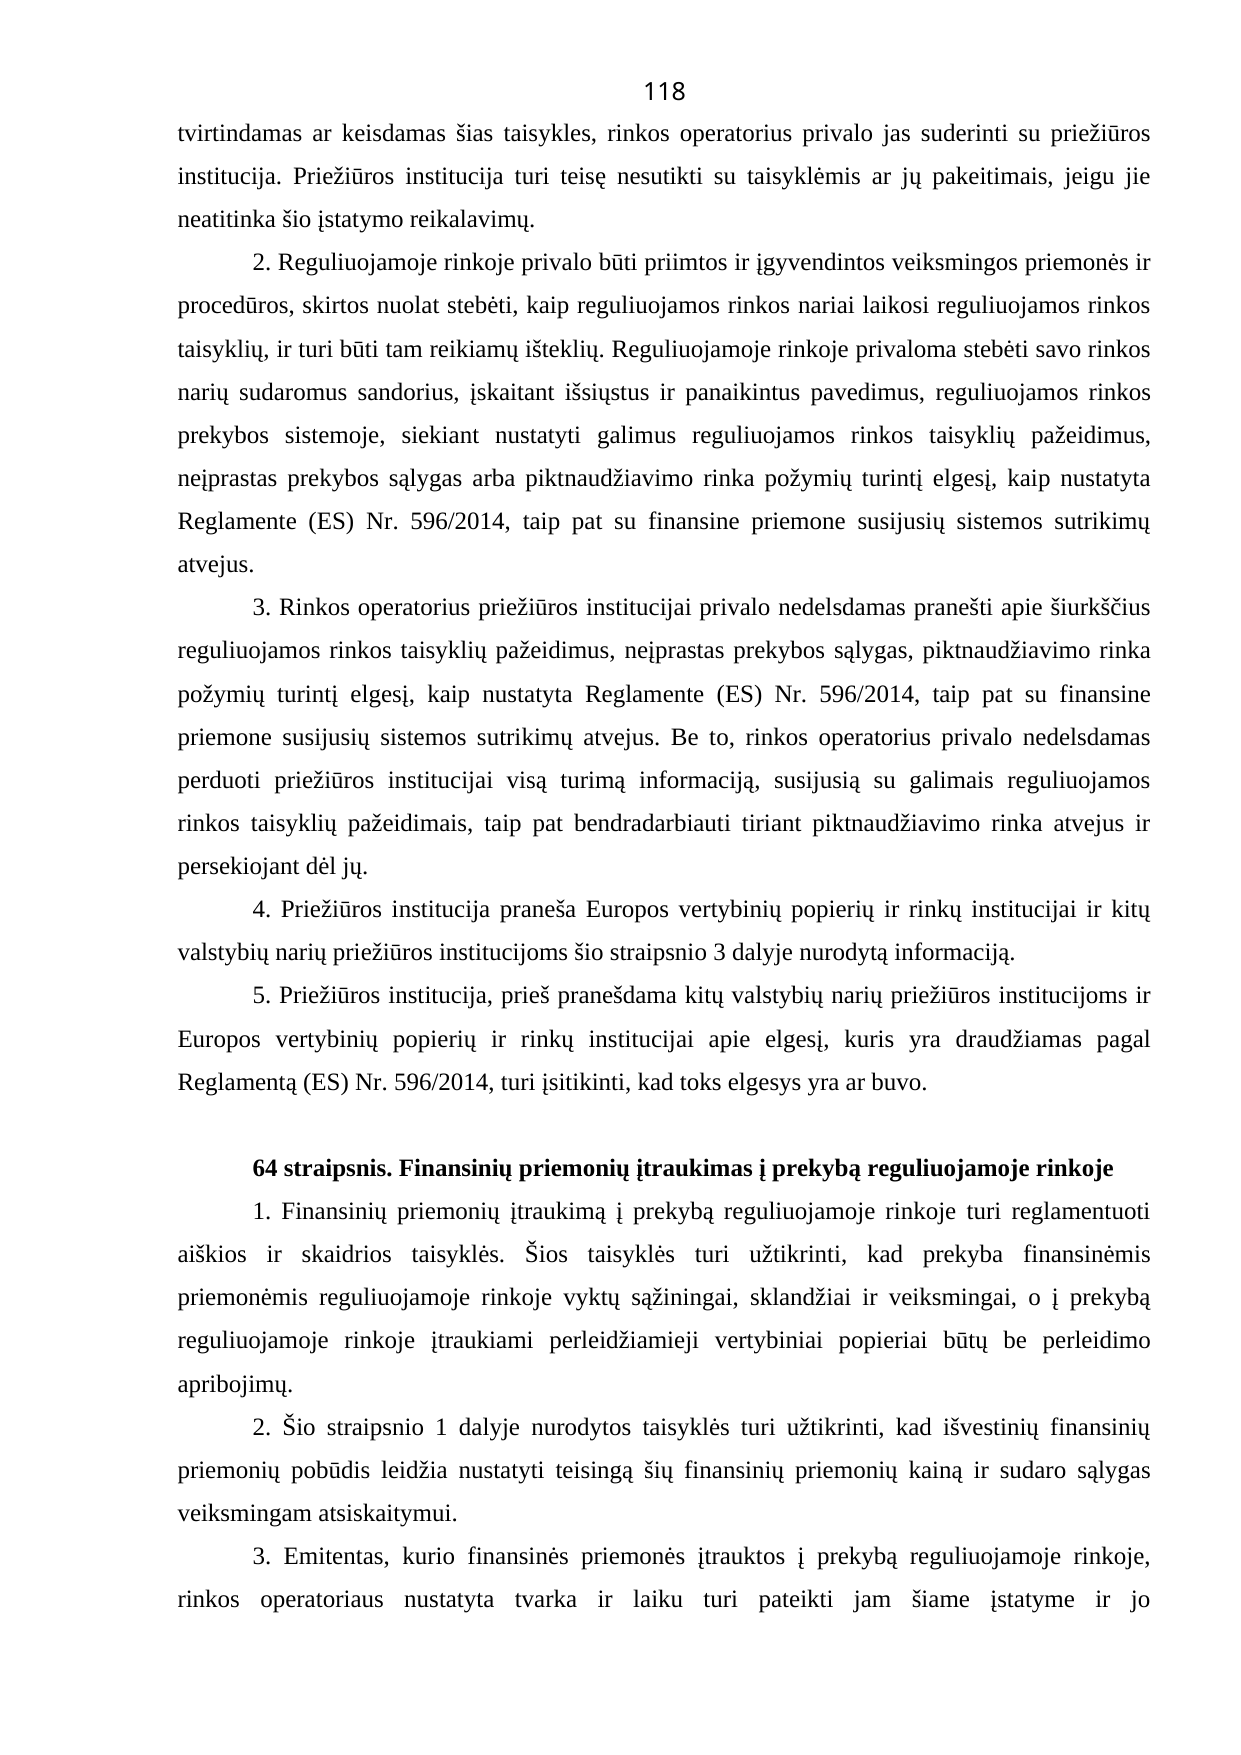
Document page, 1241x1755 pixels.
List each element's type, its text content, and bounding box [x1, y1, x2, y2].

text 3. Emitentas, kurio finansinės priemonės įtrauktos į prekybą reguliuojamoje rinkoje, rinkos operatoriaus nustatyta tvarka ir laiku turi pateikti jam šiame įstatyme ir jo [177, 1541, 1152, 1613]
text 4. Priežiūros institucija praneša Europos vertybinių popierių ir rinkų institucijai ir kitų valstybių narių priežiūros institucijoms šio straipsnio 3 dalyje nurodytą informaciją. [177, 894, 1152, 966]
text 1. Finansinių priemonių įtraukimą į prekybą reguliuojamoje rinkoje turi reglamentuoti aiškios ir skaidrios taisyklės. Šios taisyklės turi užtikrinti, kad prekyba finansinėmis priemonėmis reguliuojamoje rinkoje vyktų sąžiningai, sklandžiai ir veiksmingai, o į prekybą reguliuojamoje rinkoje įtraukiami perleidžiamieji vertybiniai popieriai būtų be perleidimo apribojimų. [177, 1196, 1152, 1397]
text 5. Priežiūros institucija, prieš pranešdama kitų valstybių narių priežiūros institucijoms ir Europos vertybinių popierių ir rinkų institucijai apie elgesį, kuris yra draudžiamas pagal Reglamentą (ES) Nr. 596/2014, turi įsitikinti, kad toks elgesys yra ar buvo. [177, 981, 1152, 1096]
text 3. Rinkos operatorius priežiūros institucijai privalo nedelsdamas pranešti apie šiurkščius reguliuojamos rinkos taisyklių pažeidimus, neįprastas prekybos sąlygas, piktnaudžiavimo rinka požymių turintį elgesį, kaip nustatyta Reglamente (ES) Nr. 596/2014, taip pat su finansine priemone susijusių sistemos sutrikimų atvejus. Be to, rinkos operatorius privalo nedelsdamas perduoti priežiūros institucijai visą turimą informaciją, susijusią su galimais reguliuojamos rinkos taisyklių pažeidimais, taip pat bendradarbiauti tiriant piktnaudžiavimo rinka atvejus ir persekiojant dėl jų. [177, 592, 1152, 880]
text 64 straipsnis. Finansinių priemonių įtraukimas į prekybą reguliuojamoje rinkoje [177, 1153, 1152, 1182]
text 2. Šio straipsnio 1 dalyje nurodytos taisyklės turi užtikrinti, kad išvestinių finansinių priemonių pobūdis leidžia nustatyti teisingą šių finansinių priemonių kainą ir sudaro sąlygas veiksmingam atsiskaitymui. [177, 1412, 1152, 1527]
text 2. Reguliuojamoje rinkoje privalo būti priimtos ir įgyvendintos veiksmingos priemonės ir procedūros, skirtos nuolat stebėti, kaip reguliuojamos rinkos nariai laikosi reguliuojamos rinkos taisyklių, ir turi būti tam reikiamų išteklių. Reguliuojamoje rinkoje privaloma stebėti savo rinkos narių sudaromus sandorius, įskaitant išsiųstus ir panaikintus pavedimus, reguliuojamos rinkos prekybos sistemoje, siekiant nustatyti galimus reguliuojamos rinkos taisyklių pažeidimus, neįprastas prekybos sąlygas arba piktnaudžiavimo rinka požymių turintį elgesį, kaip nustatyta Reglamente (ES) Nr. 596/2014, taip pat su finansine priemone susijusių sistemos sutrikimų atvejus. [177, 247, 1152, 578]
text tvirtindamas ar keisdamas šias taisykles, rinkos operatorius privalo jas suderinti su priežiūros institucija. Priežiūros institucija turi teisę nesutikti su taisyklėmis ar jų pakeitimais, jeigu jie neatitinka šio įstatymo reikalavimų. [177, 118, 1152, 233]
